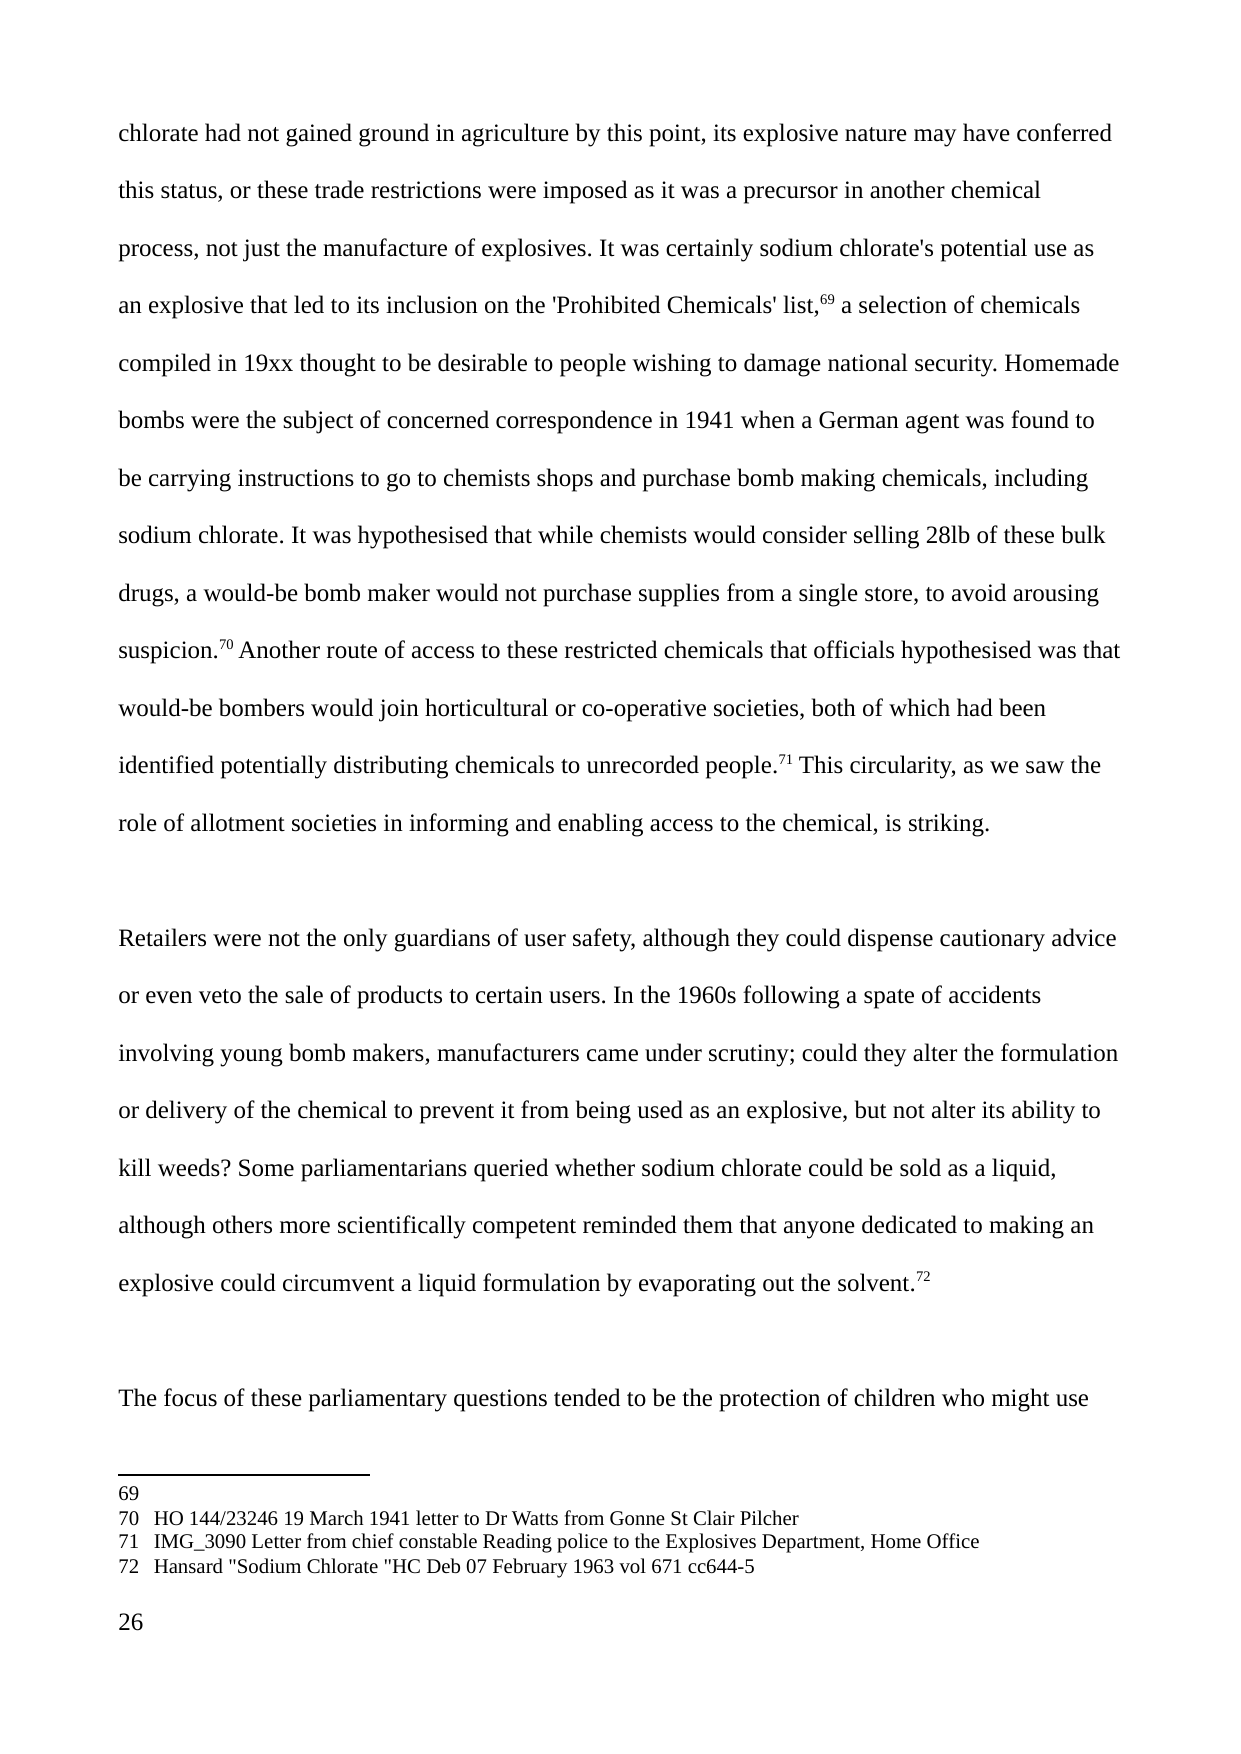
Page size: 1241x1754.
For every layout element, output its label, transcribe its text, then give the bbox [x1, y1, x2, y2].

text The focus of these parliamentary questions tended to be the protection of children who might use [118, 1383, 1122, 1412]
text HO 144/23246 19 March 1941 letter to Dr Watts from Gonne St Clair Pilcher [118, 1505, 1122, 1529]
text Hansard "Sodium Chlorate "HC Deb 07 February 1963 vol 671 cc644-5 [118, 1553, 1122, 1578]
text IMG_3090 Letter from chief constable Reading police to the Explosives Department, Home Office [118, 1529, 1122, 1553]
text chlorate had not gained ground in agriculture by this point, its explosive nature may have conferred this status, or these trade restrictions were imposed as it was a precursor in another chemical process, not just the manufacture of explosives. It was certainly sodium chlorate's potential use as an explosive that led to its inclusion on the 'Prohibited Chemicals' list, a selection of chemicals compiled in 19xx thought to be desirable to people wishing to damage national security. Homemade bombs were the subject of concerned correspondence in 1941 when a German agent was found to be carrying instructions to go to chemists shops and purchase bomb making chemicals, including sodium chlorate. It was hypothesised that while chemists would consider selling 28lb of these bulk drugs, a would-be bomb maker would not purchase supplies from a single store, to avoid arousing suspicion. Another route of access to these restricted chemicals that officials hypothesised was that would-be bombers would join horticultural or co-operative societies, both of which had been identified potentially distributing chemicals to unrecorded people. This circularity, as we saw the role of allotment societies in informing and enabling access to the chemical, is striking. [118, 118, 1122, 837]
text Retailers were not the only guardians of user safety, although they could dispense cautionary advice or even veto the sale of products to certain users. In the 1960s following a spate of accidents involving young bomb makers, manufacturers came under scrutiny; could they alter the formulation or delivery of the chemical to prevent it from being used as an explosive, but not alter its ability to kill weeds? Some parliamentarians queried whether sodium chlorate could be sold as a liquid, although others more scientifically competent reminded them that anyone dedicated to making an explosive could circumvent a liquid formulation by evaporating out the solvent. [118, 923, 1122, 1297]
